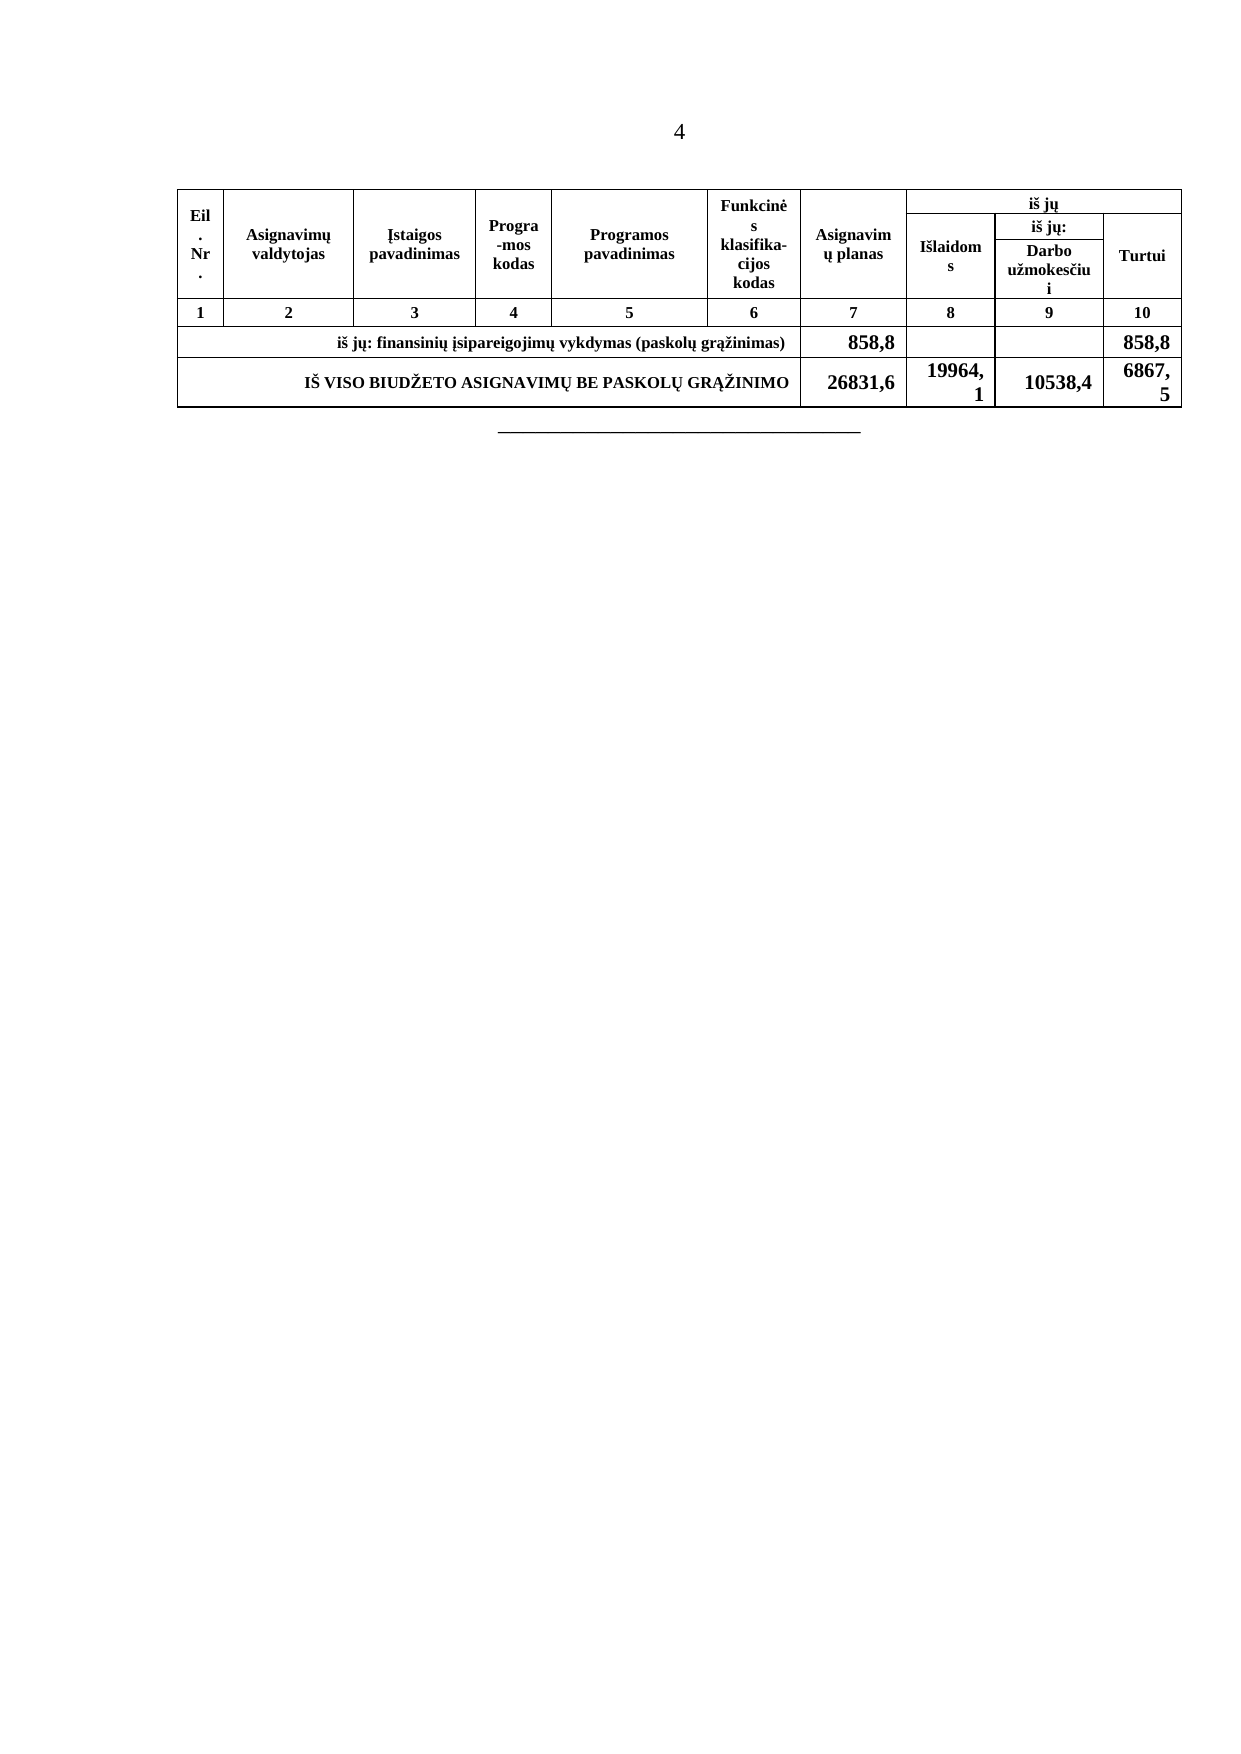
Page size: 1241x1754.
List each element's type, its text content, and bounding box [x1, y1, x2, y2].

table_header Asignavimų planas [801, 190, 906, 298]
table_cell 5 [552, 299, 707, 326]
table_cell 10538,4 [996, 358, 1103, 406]
table_cell 858,8 [1104, 327, 1181, 357]
table_cell 7 [801, 299, 906, 326]
table_cell Turtui [1104, 214, 1181, 298]
table_cell 8 [907, 299, 994, 326]
table_cell 6 [708, 299, 800, 326]
table_cell [907, 327, 994, 357]
table_cell iš jų: finansinių įsipareigojimų vykdymas (paskolų grąžinimas) [178, 327, 800, 357]
table_cell 10 [1104, 299, 1181, 326]
table_cell IŠ VISO BIUDŽETO ASIGNAVIMŲ BE PASKOLŲ GRĄŽINIMO [178, 358, 800, 406]
table_header Asignavimų valdytojas [224, 190, 353, 298]
table_cell 3 [354, 299, 475, 326]
table_header Programos pavadinimas [552, 190, 707, 298]
table_cell 1 [178, 299, 223, 326]
table_header Įstaigos pavadinimas [354, 190, 475, 298]
table_cell 6867,5 [1104, 358, 1181, 406]
table_header Funkcinės klasifika-cijos kodas [708, 190, 800, 298]
table_cell 26831,6 [801, 358, 906, 406]
table_header Progra-mos kodas [476, 190, 551, 298]
table_cell iš jų: [996, 214, 1103, 239]
table_cell 858,8 [801, 327, 906, 357]
text _____________________________ [177, 408, 1181, 436]
table_header Eil. Nr. [178, 190, 223, 298]
table_cell 9 [996, 299, 1103, 326]
table_header iš jų [907, 190, 1181, 213]
table_cell 2 [224, 299, 353, 326]
table_cell [996, 327, 1103, 357]
table_cell 19964,1 [907, 358, 994, 406]
table_cell Išlaidoms [907, 214, 994, 298]
table_cell 4 [476, 299, 551, 326]
table_cell Darbo užmokesčiui [996, 240, 1103, 298]
